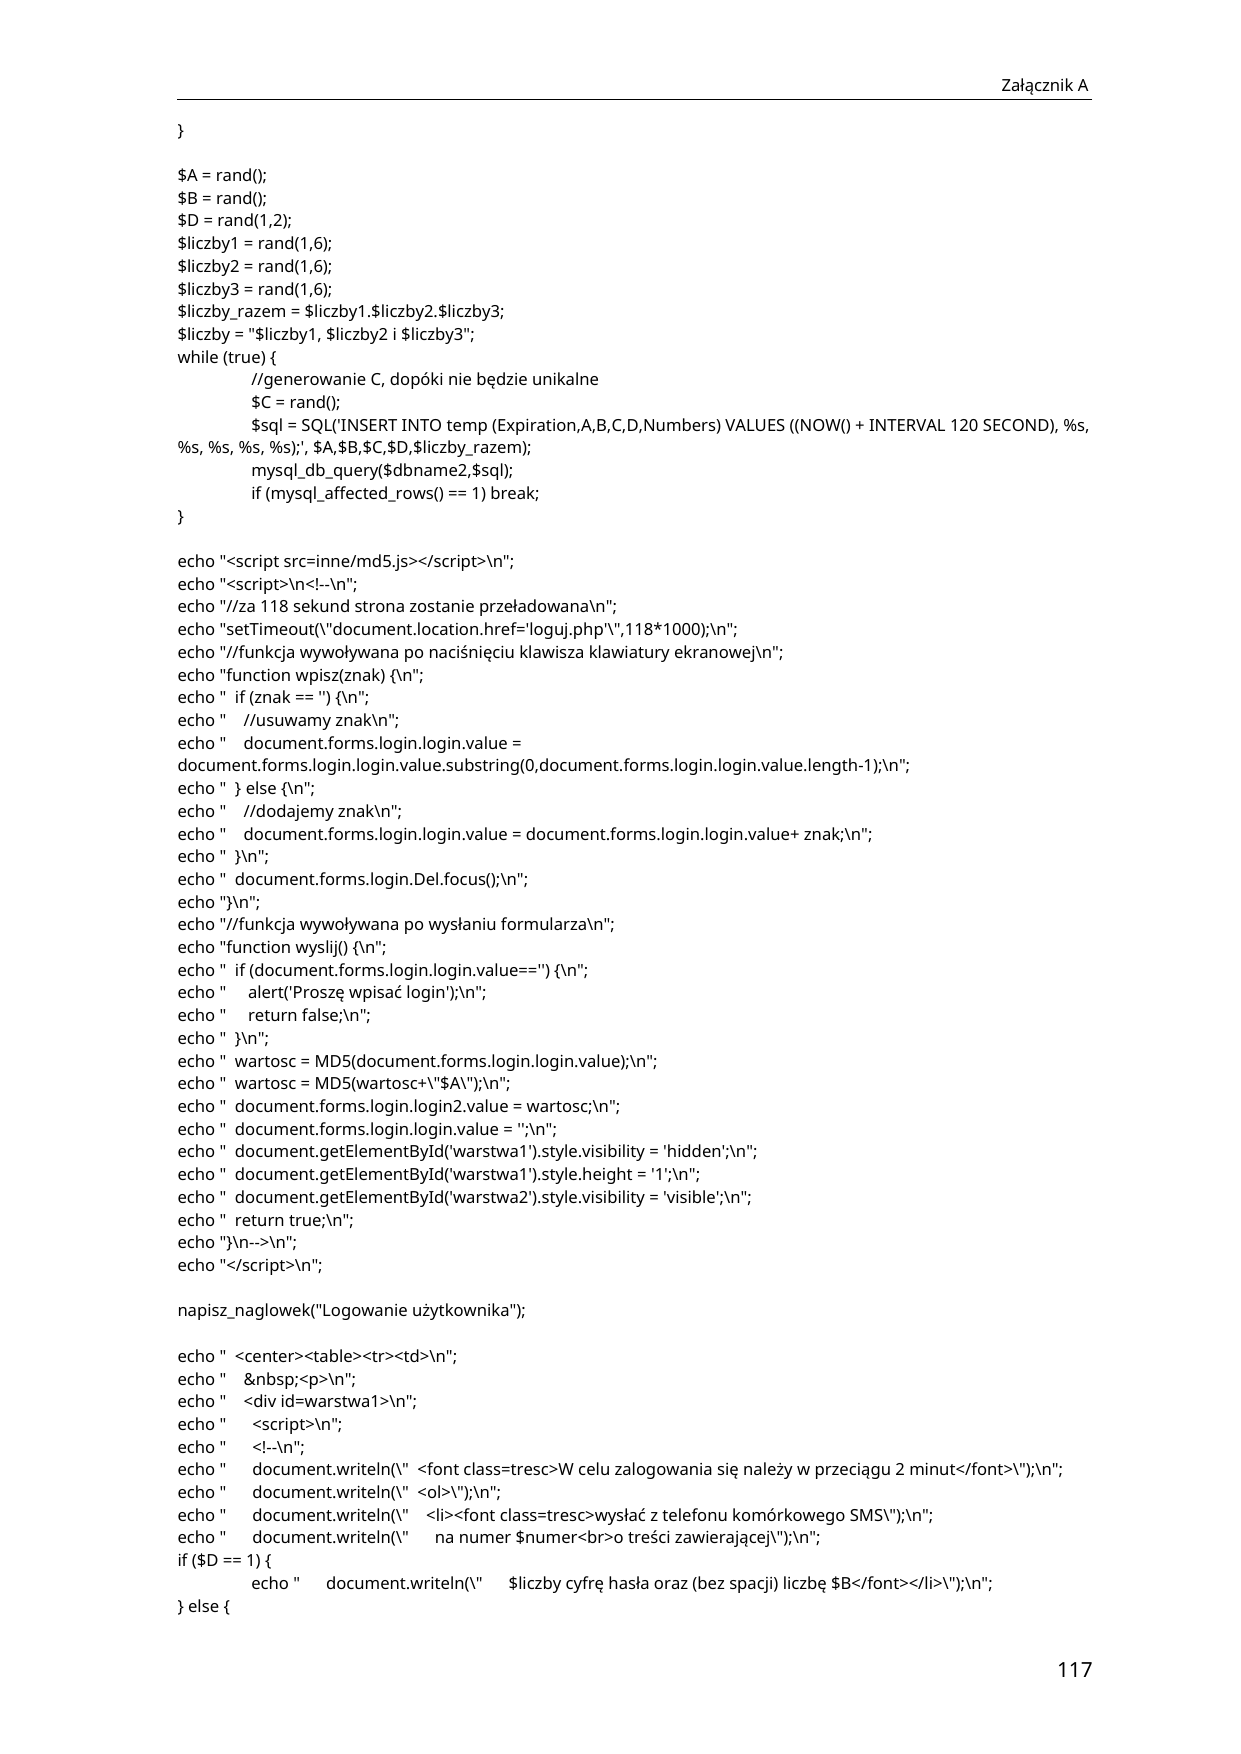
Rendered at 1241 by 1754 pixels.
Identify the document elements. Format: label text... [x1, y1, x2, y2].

text echo "<script src=inne/md5.js></script>\n"; [177, 549, 1092, 572]
text echo "//funkcja wywoływana po naciśnięciu klawisza klawiatury ekranowej\n"; [177, 640, 1092, 663]
text napisz_naglowek("Logowanie użytkownika"); [177, 1299, 1092, 1322]
text echo " &nbsp;<p>\n"; [177, 1367, 1092, 1390]
text echo "//funkcja wywoływana po wysłaniu formularza\n"; [177, 913, 1092, 936]
text //generowanie C, dopóki nie będzie unikalne [177, 368, 1092, 391]
text echo " }\n"; [177, 845, 1092, 867]
text if ($D == 1) { [177, 1549, 1092, 1571]
text echo " wartosc = MD5(document.forms.login.login.value);\n"; [177, 1049, 1092, 1072]
text if (mysql_affected_rows() == 1) break; [177, 481, 1092, 504]
text echo "//za 118 sekund strona zostanie przeładowana\n"; [177, 595, 1092, 618]
text echo " <div id=warstwa1>\n"; [177, 1390, 1092, 1412]
text echo " return true;\n"; [177, 1208, 1092, 1231]
text echo " <script>\n"; [177, 1412, 1092, 1435]
text echo " <!--\n"; [177, 1435, 1092, 1458]
text echo " document.forms.login.Del.focus();\n"; [177, 867, 1092, 890]
text echo " <center><table><tr><td>\n"; [177, 1344, 1092, 1367]
text $liczby2 = rand(1,6); [177, 254, 1092, 277]
text $liczby3 = rand(1,6); [177, 277, 1092, 300]
text echo " alert('Proszę wpisać login');\n"; [177, 981, 1092, 1004]
text echo "</script>\n"; [177, 1253, 1092, 1276]
text echo " document.forms.login.login.value = document.forms.login.login.value.substring(0,document.forms.login.login.value.length-1);\n"; [177, 731, 1092, 777]
text echo " if (znak == '') {\n"; [177, 686, 1092, 708]
text echo " //dodajemy znak\n"; [177, 799, 1092, 822]
text echo " document.writeln(\" $liczby cyfrę hasła oraz (bez spacji) liczbę $B</font></li>\");\n"; [177, 1571, 1092, 1594]
text $A = rand(); [177, 163, 1092, 186]
text } [177, 118, 1092, 141]
text while (true) { [177, 345, 1092, 368]
text } else { [177, 1594, 1092, 1617]
text echo " document.getElementById('warstwa2').style.visibility = 'visible';\n"; [177, 1185, 1092, 1208]
text echo "function wpisz(znak) {\n"; [177, 663, 1092, 686]
text echo " document.writeln(\" <li><font class=tresc>wysłać z telefonu komórkowego SMS\");\n"; [177, 1503, 1092, 1526]
text $liczby_razem = $liczby1.$liczby2.$liczby3; [177, 300, 1092, 322]
text echo " document.getElementById('warstwa1').style.height = '1';\n"; [177, 1163, 1092, 1185]
text $D = rand(1,2); [177, 209, 1092, 232]
text echo "}\n-->\n"; [177, 1231, 1092, 1253]
text echo "setTimeout(\"document.location.href='loguj.php'\",118*1000);\n"; [177, 618, 1092, 640]
text $C = rand(); [177, 391, 1092, 413]
text } [177, 504, 1092, 527]
text echo " document.forms.login.login.value = document.forms.login.login.value+ znak;\n"; [177, 822, 1092, 845]
text echo " //usuwamy znak\n"; [177, 708, 1092, 731]
text $B = rand(); [177, 186, 1092, 209]
text echo "}\n"; [177, 890, 1092, 913]
text $liczby = "$liczby1, $liczby2 i $liczby3"; [177, 322, 1092, 345]
text echo " document.forms.login.login2.value = wartosc;\n"; [177, 1094, 1092, 1117]
text echo " document.writeln(\" <font class=tresc>W celu zalogowania się należy w przeciągu 2 minut</font>\");\n"; [177, 1458, 1092, 1481]
text echo " document.writeln(\" <ol>\");\n"; [177, 1481, 1092, 1503]
text echo " document.writeln(\" na numer $numer<br>o treści zawierającej\");\n"; [177, 1526, 1092, 1549]
text $liczby1 = rand(1,6); [177, 232, 1092, 254]
text echo " document.forms.login.login.value = '';\n"; [177, 1117, 1092, 1140]
text echo "<script>\n<!--\n"; [177, 572, 1092, 595]
text mysql_db_query($dbname2,$sql); [177, 459, 1092, 481]
text echo "function wyslij() {\n"; [177, 936, 1092, 958]
text echo " } else {\n"; [177, 777, 1092, 799]
text echo " if (document.forms.login.login.value=='') {\n"; [177, 958, 1092, 981]
text echo " }\n"; [177, 1026, 1092, 1049]
text $sql = SQL('INSERT INTO temp (Expiration,A,B,C,D,Numbers) VALUES ((NOW() + INTERVAL 120 SECOND), %s, %s, %s, %s, %s);', $A,$B,$C,$D,$liczby_razem); [177, 413, 1092, 459]
text echo " wartosc = MD5(wartosc+\"$A\");\n"; [177, 1072, 1092, 1094]
text echo " document.getElementById('warstwa1').style.visibility = 'hidden';\n"; [177, 1140, 1092, 1163]
text echo " return false;\n"; [177, 1004, 1092, 1026]
